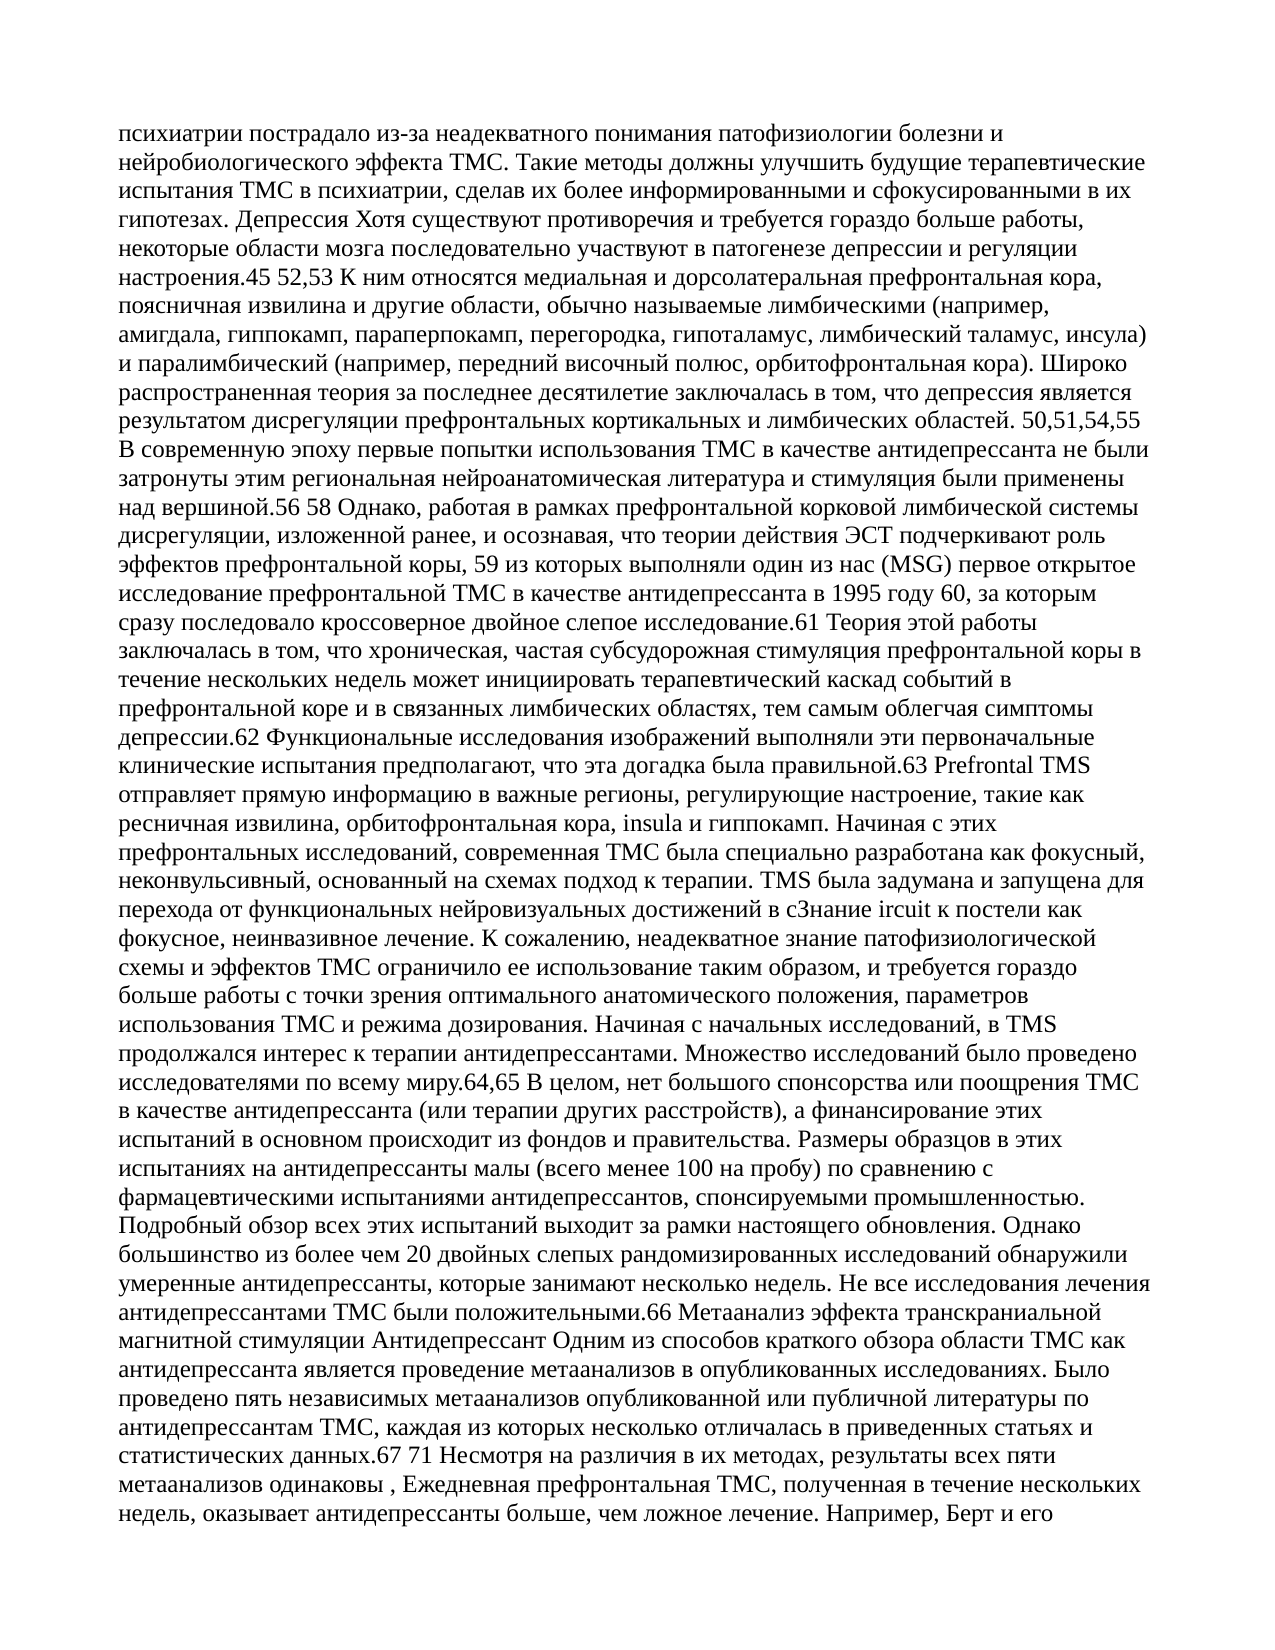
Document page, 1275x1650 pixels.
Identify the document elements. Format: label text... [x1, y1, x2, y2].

text психиатрии пострадало из-за неадекватного понимания патофизиологии болезни и нейробиологического эффекта ТМС. Такие методы должны улучшить будущие терапевтические испытания ТМС в психиатрии, сделав их более информированными и сфокусированными в их гипотезах. Депрессия Хотя существуют противоречия и требуется гораздо больше работы, некоторые области мозга последовательно участвуют в патогенезе депрессии и регуляции настроения.45 52,53 К ним относятся медиальная и дорсолатеральная префронтальная кора, поясничная извилина и другие области, обычно называемые лимбическими (например, амигдала, гиппокамп, параперпокамп, перегородка, гипоталамус, лимбический таламус, инсула) и паралимбический (например, передний височный полюс, орбитофронтальная кора). Широко распространенная теория за последнее десятилетие заключалась в том, что депрессия является результатом дисрегуляции префронтальных кортикальных и лимбических областей. 50,51,54,55 В современную эпоху первые попытки использования ТМС в качестве антидепрессанта не были затронуты этим региональная нейроанатомическая литература и стимуляция были применены над вершиной.56 58 Однако, работая в рамках префронтальной корковой лимбической системы дисрегуляции, изложенной ранее, и осознавая, что теории действия ЭСТ подчеркивают роль эффектов префронтальной коры, 59 из которых выполняли один из нас (MSG) первое открытое исследование префронтальной ТМС в качестве антидепрессанта в 1995 году 60, за которым сразу последовало кроссоверное двойное слепое исследование.61 Теория этой работы заключалась в том, что хроническая, частая субсудорожная стимуляция префронтальной коры в течение нескольких недель может инициировать терапевтический каскад событий в префронтальной коре и в связанных лимбических областях, тем самым облегчая симптомы депрессии.62 Функциональные исследования изображений выполняли эти первоначальные клинические испытания предполагают, что эта догадка была правильной.63 Prefrontal TMS отправляет прямую информацию в важные регионы, регулирующие настроение, такие как ресничная извилина, орбитофронтальная кора, insula и гиппокамп. Начиная с этих префронтальных исследований, современная ТМС была специально разработана как фокусный, неконвульсивный, основанный на схемах подход к терапии. TMS была задумана и запущена для перехода от функциональных нейровизуальных достижений в cЗнание ircuit к постели как фокусное, неинвазивное лечение. К сожалению, неадекватное знание патофизиологической схемы и эффектов ТМС ограничило ее использование таким образом, и требуется гораздо больше работы с точки зрения оптимального анатомического положения, параметров использования ТМС и режима дозирования. Начиная с начальных исследований, в TMS продолжался интерес к терапии антидепрессантами. Множество исследований было проведено исследователями по всему миру.64,65 В целом, нет большого спонсорства или поощрения ТМС в качестве антидепрессанта (или терапии других расстройств), а финансирование этих испытаний в основном происходит из фондов и правительства. Размеры образцов в этих испытаниях на антидепрессанты малы (всего менее 100 на пробу) по сравнению с фармацевтическими испытаниями антидепрессантов, спонсируемыми промышленностью. Подробный обзор всех этих испытаний выходит за рамки настоящего обновления. Однако большинство из более чем 20 двойных слепых рандомизированных исследований обнаружили умеренные антидепрессанты, которые занимают несколько недель. Не все исследования лечения антидепрессантами ТМС были положительными.66 Метаанализ эффекта транскраниальной магнитной стимуляции Антидепрессант Одним из способов краткого обзора области ТМС как антидепрессанта является проведение метаанализов в опубликованных исследованиях. Было проведено пять независимых метаанализов опубликованной или публичной литературы по антидепрессантам ТМС, каждая из которых несколько отличалась в приведенных статьях и статистических данных.67 71 Несмотря на различия в их методах, результаты всех пяти метаанализов одинаковы , Ежедневная префронтальная ТМС, полученная в течение нескольких недель, оказывает антидепрессанты больше, чем ложное лечение. Например, Берт и его [118, 118, 1157, 1527]
